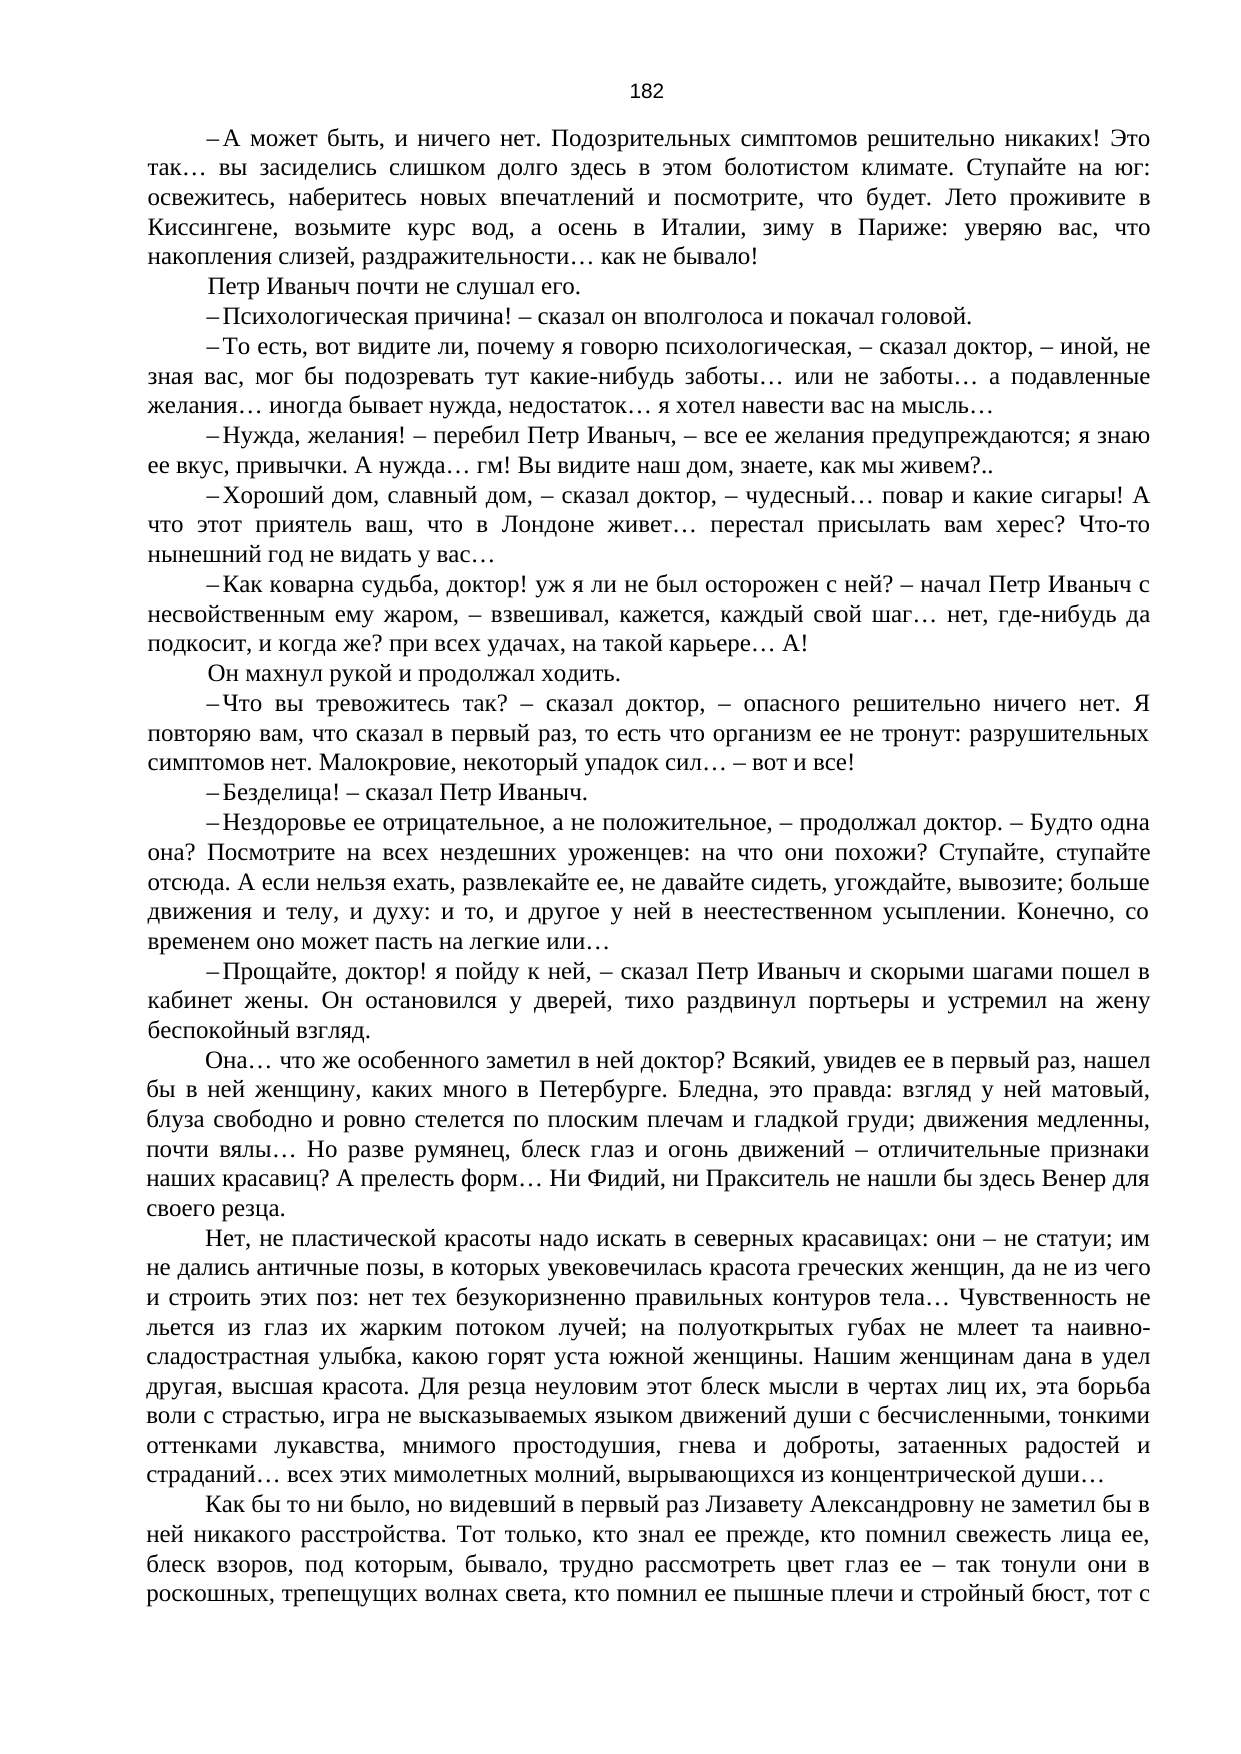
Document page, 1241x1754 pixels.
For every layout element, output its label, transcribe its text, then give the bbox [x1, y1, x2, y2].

text Нет, не пластической красоты надо искать в северных красавицах: они – не статуи; им не дались античные позы, в которых увековечилась красота греческих женщин, да не из чего и строить этих поз: нет тех безукоризненно правильных контуров тела… Чувственность не льется из глаз их жарким потоком лучей; на полуоткрытых губах не млеет та наивно-сладострастная улыбка, какою горят уста южной женщины. Нашим женщинам дана в удел другая, высшая красота. Для резца неуловим этот блеск мысли в чертах лиц их, эта борьба воли с страстью, игра не высказываемых языком движений души с бесчисленными, тонкими оттенками лукавства, мнимого простодушия, гнева и доброты, затаенных радостей и страданий… всех этих мимолетных молний, вырывающихся из концентрической души… [146, 1223, 1151, 1488]
text Как бы то ни было, но видевший в первый раз Лизавету Александровну не заметил бы в ней никакого расстройства. Тот только, кто знал ее прежде, кто помнил свежесть лица ее, блеск взоров, под которым, бывало, трудно рассмотреть цвет глаз ее – так тонули они в роскошных, трепещущих волнах света, кто помнил ее пышные плечи и стройный бюст, тот с [146, 1489, 1151, 1607]
list Нужда, желания! – перебил Петр Иваныч, – все ее желания предупреждаются; я знаю ее вкус, привычки. А нужда… гм! Вы видите наш дом, знаете, как мы живем?.. [147, 420, 1151, 479]
list Что вы тревожитесь так? – сказал доктор, – опасного решительно ничего нет. Я повторяю вам, что сказал в первый раз, то есть что организм ее не тронут: разрушительных симптомов нет. Малокровие, некоторый упадок сил… – вот и все! [147, 688, 1151, 776]
list Хороший дом, славный дом, – сказал доктор, – чудесный… повар и какие сигары! А что этот приятель ваш, что в Лондоне живет… перестал присылать вам херес? Что-то нынешний год не видать у вас… [147, 480, 1151, 568]
list А может быть, и ничего нет. Подозрительных симптомов решительно никаких! Это так… вы засиделись слишком долго здесь в этом болотистом климате. Ступайте на юг: освежитесь, наберитесь новых впечатлений и посмотрите, что будет. Лето проживите в Киссингене, возьмите курс вод, а осень в Италии, зиму в Париже: уверяю вас, что накопления слизей, раздражительности… как не бывало! [147, 123, 1151, 270]
text Он махнул рукой и продолжал ходить. [207, 658, 1151, 687]
list Как коварна судьба, доктор! уж я ли не был осторожен с ней? – начал Петр Иваныч с несвойственным ему жаром, – взвешивал, кажется, каждый свой шаг… нет, где-нибудь да подкосит, и когда же? при всех удачах, на такой карьере… А! [147, 569, 1151, 657]
list Нездоровье ее отрицательное, а не положительное, – продолжал доктор. – Будто одна она? Посмотрите на всех нездешних уроженцев: на что они похожи? Ступайте, ступайте отсюда. А если нельзя ехать, развлекайте ее, не давайте сидеть, угождайте, вывозите; больше движения и телу, и духу: и то, и другое у ней в неестественном усыплении. Конечно, со временем оно может пасть на легкие или… [147, 807, 1151, 954]
text Петр Иваныч почти не слушал его. [207, 271, 1151, 300]
list Психологическая причина! – сказал он вполголоса и покачал головой. [147, 301, 1151, 330]
text Она… что же особенного заметил в ней доктор? Всякий, увидев ее в первый раз, нашел бы в ней женщину, каких много в Петербурге. Бледна, это правда: взгляд у ней матовый, блуза свободно и ровно стелется по плоским плечам и гладкой груди; движения медленны, почти вялы… Но разве румянец, блеск глаз и огонь движений – отличительные признаки наших красавиц? А прелесть форм… Ни Фидий, ни Пракситель не нашли бы здесь Венер для своего резца. [146, 1045, 1151, 1222]
list Прощайте, доктор! я пойду к ней, – сказал Петр Иваныч и скорыми шагами пошел в кабинет жены. Он остановился у дверей, тихо раздвинул портьеры и устремил на жену беспокойный взгляд. [147, 956, 1151, 1044]
list То есть, вот видите ли, почему я говорю психологическая, – сказал доктор, – иной, не зная вас, мог бы подозревать тут какие-нибудь заботы… или не заботы… а подавленные желания… иногда бывает нужда, недостаток… я хотел навести вас на мысль… [147, 331, 1151, 419]
list Безделица! – сказал Петр Иваныч. [147, 777, 1151, 806]
